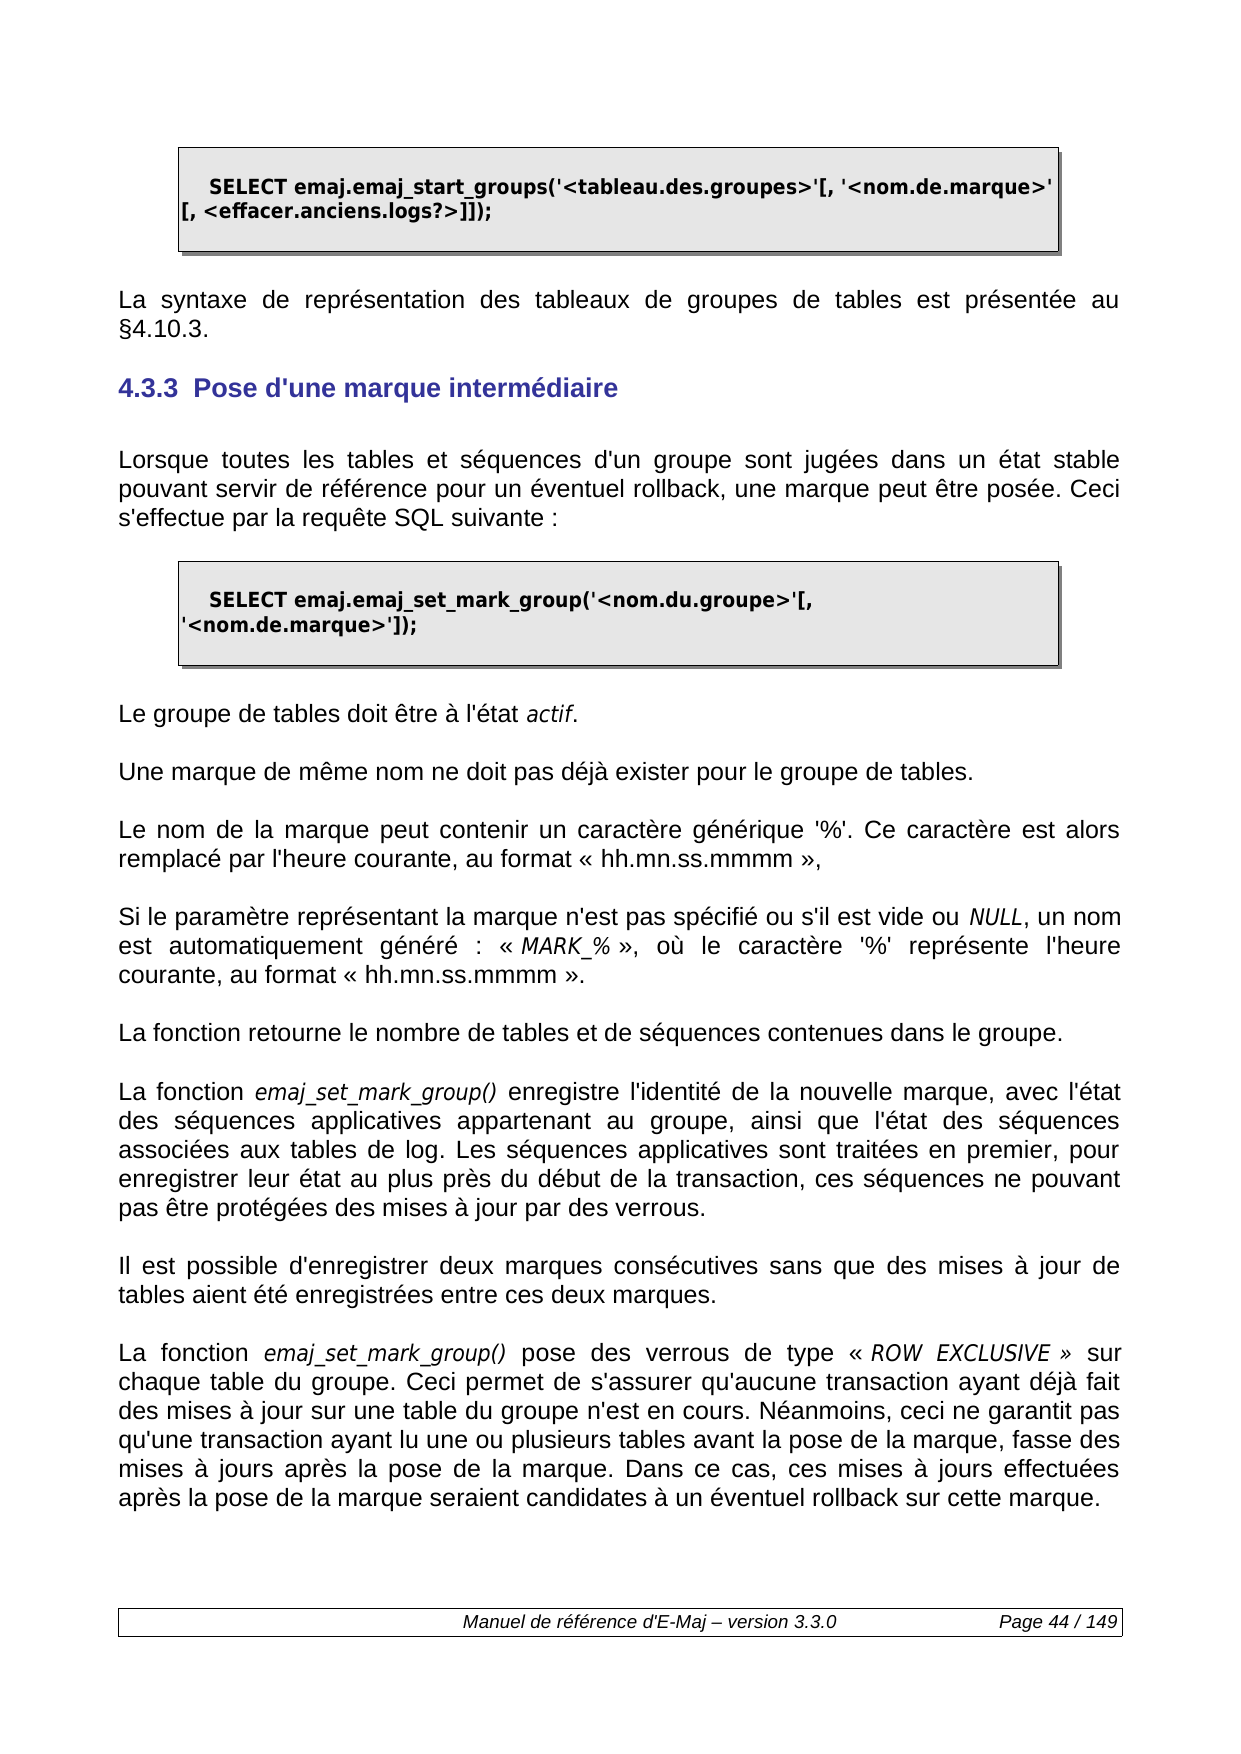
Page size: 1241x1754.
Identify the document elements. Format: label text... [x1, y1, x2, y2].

text SELECT emaj.emaj_set_mark_group('<nom.du.groupe>'[, '<nom.de.marque>']); [179, 585, 1058, 634]
text Le nom de la marque peut contenir un caractère générique '%'. Ce caractère est alors remplacé par l'heure courante, au format « hh.mn.ss.mmmm », [118, 815, 1122, 873]
text Une marque de même nom ne doit pas déjà exister pour le groupe de tables. [118, 757, 1122, 786]
text SELECT emaj.emaj_start_groups('<tableau.des.groupes>'[, '<nom.de.marque>' [, <effacer.anciens.logs?>]]); [179, 172, 1058, 221]
text La fonction emaj_set_mark_group() pose des verrous de type « ROW EXCLUSIVE » sur chaque table du groupe. Ceci permet de s'assurer qu'aucune transaction ayant déjà fait des mises à jour sur une table du groupe n'est en cours. Néanmoins, ceci ne garantit pas qu'une transaction ayant lu une ou plusieurs tables avant la pose de la marque, fasse des mises à jours après la pose de la marque. Dans ce cas, ces mises à jours effectuées après la pose de la marque seraient candidates à un éventuel rollback sur cette marque. [118, 1338, 1122, 1512]
text Il est possible d'enregistrer deux marques consécutives sans que des mises à jour de tables aient été enregistrées entre ces deux marques. [118, 1251, 1122, 1309]
text La fonction retourne le nombre de tables et de séquences contenues dans le groupe. [118, 1018, 1122, 1047]
subtitle Pose d'une marque intermédiaire [118, 372, 1122, 403]
text Le groupe de tables doit être à l'état actif. [118, 699, 1122, 728]
text La syntaxe de représentation des tableaux de groupes de tables est présentée au §4.10.3. [118, 285, 1122, 343]
text Lorsque toutes les tables et séquences d'un groupe sont jugées dans un état stable pouvant servir de référence pour un éventuel rollback, une marque peut être posée. Ceci s'effectue par la requête SQL suivante : [118, 445, 1122, 532]
text La fonction emaj_set_mark_group() enregistre l'identité de la nouvelle marque, avec l'état des séquences applicatives appartenant au groupe, ainsi que l'état des séquences associées aux tables de log. Les séquences applicatives sont traitées en premier, pour enregistrer leur état au plus près du début de la transaction, ces séquences ne pouvant pas être protégées des mises à jour par des verrous. [118, 1076, 1122, 1222]
text Si le paramètre représentant la marque n'est pas spécifié ou s'il est vide ou NULL, un nom est automatiquement généré : « MARK_% », où le caractère '%' représente l'heure courante, au format « hh.mn.ss.mmmm ». [118, 902, 1122, 989]
